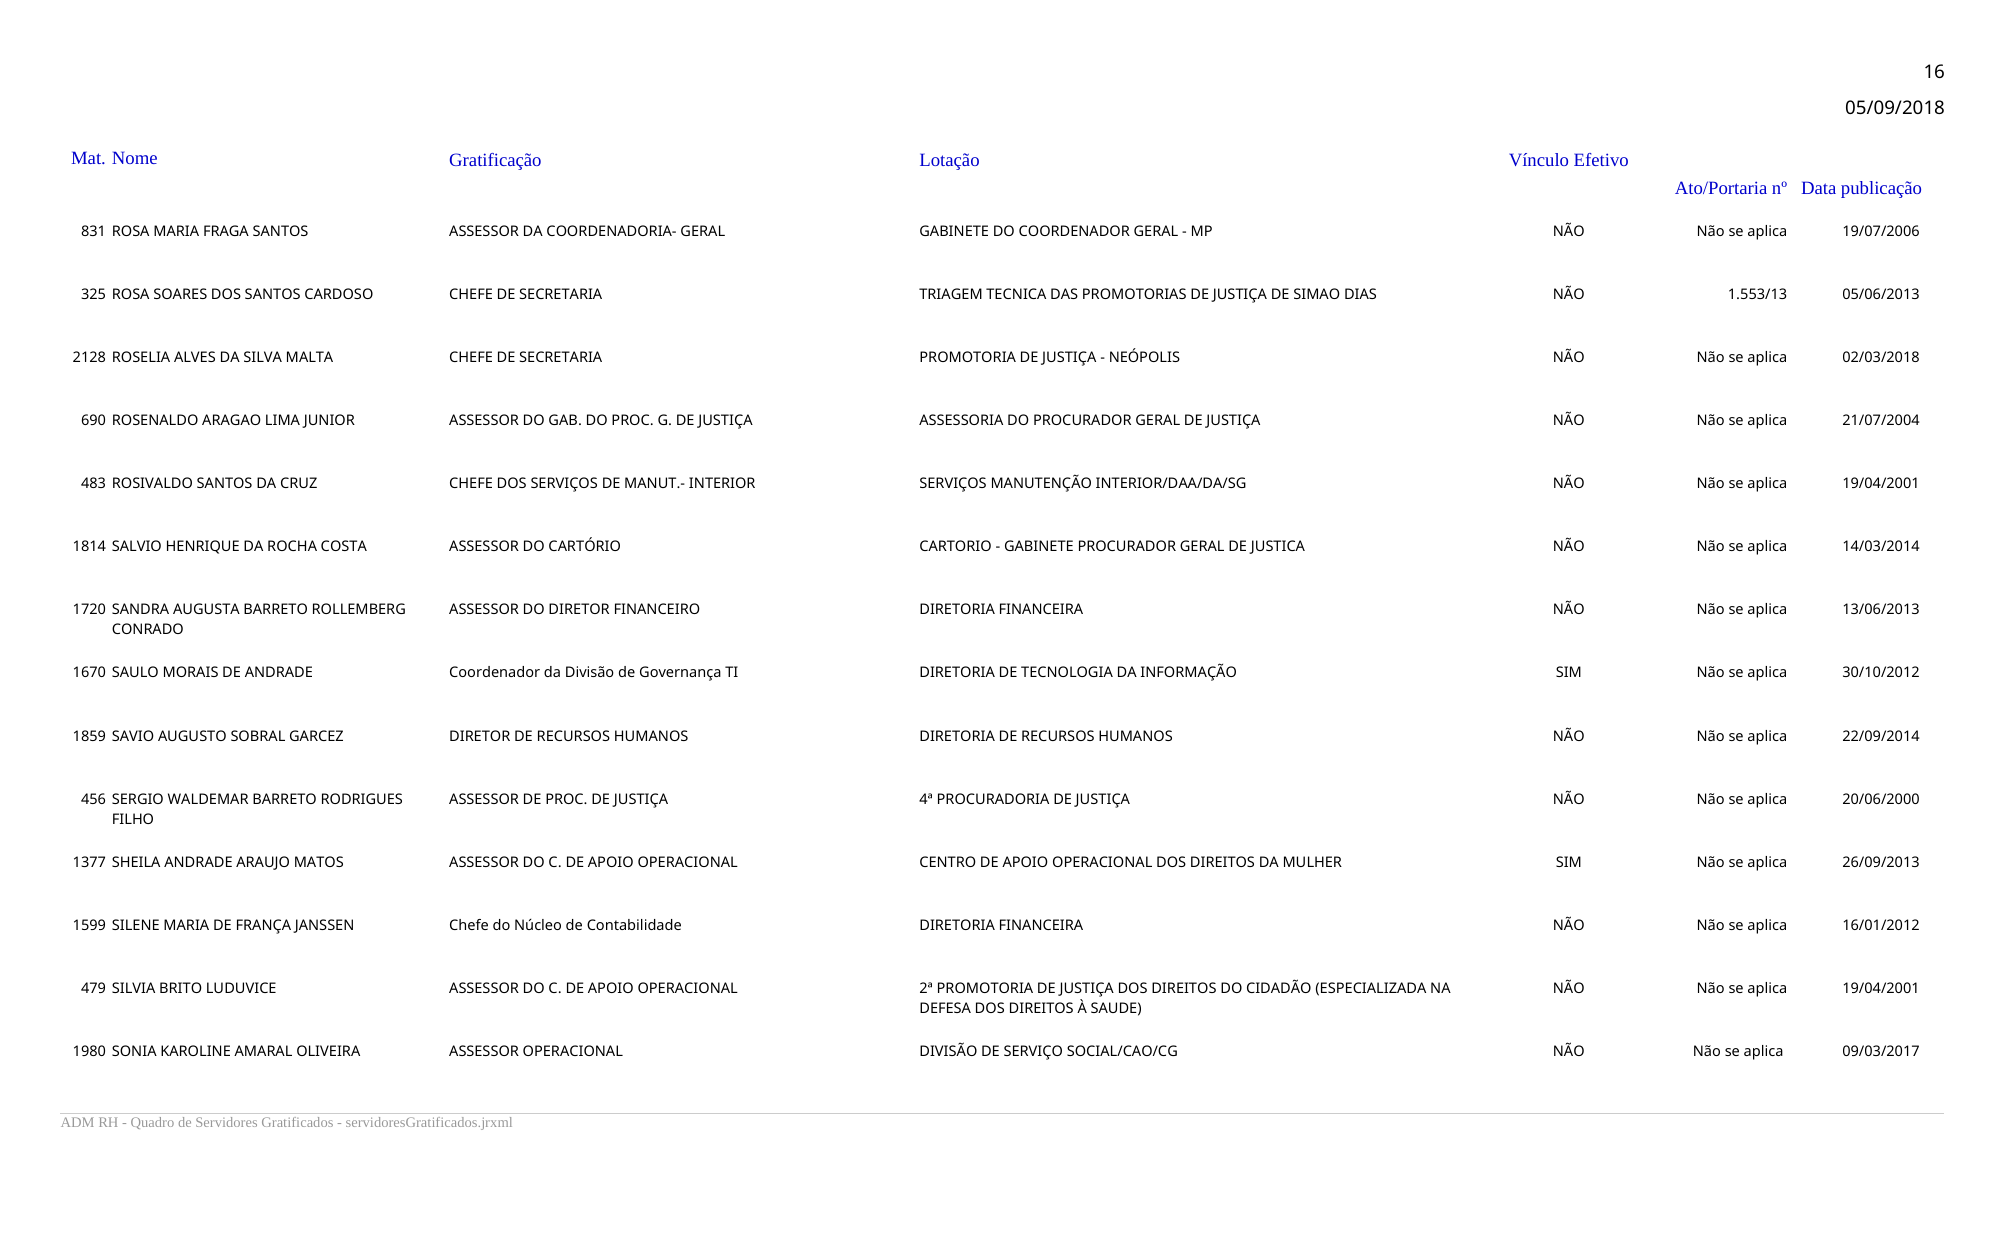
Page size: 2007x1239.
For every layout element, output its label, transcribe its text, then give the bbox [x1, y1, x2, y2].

table_cell [1642, 725, 1649, 754]
table_header [0, 0, 2007, 57]
table_cell [106, 220, 112, 249]
table_cell [1486, 1083, 2007, 1101]
table_cell [0, 209, 2007, 217]
table_cell DIRETORIA FINANCEIRA [919, 915, 1486, 975]
table_cell [0, 149, 44, 177]
table_cell Vínculo Efetivo [1495, 149, 1642, 178]
table_cell Não se aplica [1650, 599, 1787, 628]
table_cell [440, 284, 449, 312]
table_cell [1920, 536, 2007, 564]
table_cell [910, 501, 919, 515]
table_cell [0, 438, 112, 452]
table_cell Não se aplica [1650, 473, 1787, 501]
table_cell [106, 149, 112, 177]
table_cell [1486, 831, 2007, 849]
table_cell [0, 410, 9, 438]
table_cell [440, 915, 449, 943]
table_cell [1486, 179, 1495, 207]
table_cell [440, 789, 449, 817]
table_cell [440, 536, 449, 564]
table_cell [440, 691, 449, 704]
table_cell Não se aplica [1650, 789, 1787, 817]
table_cell [440, 1041, 449, 1069]
table_cell [910, 473, 919, 501]
table_cell [0, 375, 112, 389]
table_cell [1486, 565, 1495, 578]
table_cell [440, 894, 449, 912]
table_cell [1920, 662, 2007, 691]
table_cell [1486, 725, 1495, 754]
table_cell [1486, 438, 1495, 452]
table_cell SIM [1495, 662, 1642, 704]
table_cell [1642, 438, 2007, 452]
table_cell [1486, 894, 2007, 912]
table_cell [910, 452, 919, 470]
table_cell [0, 123, 2007, 146]
table_cell [910, 410, 919, 438]
table_cell [910, 149, 919, 177]
table_cell [1486, 789, 1495, 817]
table_cell [910, 284, 919, 312]
table_cell [1642, 628, 2007, 641]
table_cell [1486, 852, 1495, 880]
table_cell [910, 704, 919, 722]
table_cell [910, 312, 919, 326]
table_cell 05/06/2013 [1793, 284, 1919, 312]
table_cell [1642, 880, 2007, 894]
table_cell 1720 [9, 599, 106, 628]
table_cell TRIAGEM TECNICA DAS PROMOTORIAS DE JUSTIÇA DE SIMAO DIAS [919, 284, 1486, 344]
table_cell DIRETORIA DE RECURSOS HUMANOS [919, 725, 1486, 786]
table_cell Ato/Portaria nº [1650, 177, 1787, 207]
table_cell [440, 768, 449, 786]
table_cell [1787, 852, 1792, 880]
table_cell [0, 501, 112, 515]
table_cell SONIA KAROLINE AMARAL OLIVEIRA [112, 1041, 440, 1101]
table_cell Não se aplica [1650, 347, 1787, 375]
table_cell [1486, 375, 1495, 389]
table_cell [1642, 599, 1649, 628]
table_cell [440, 473, 449, 501]
table_cell SIM [1495, 852, 1642, 894]
table_cell [440, 515, 449, 533]
table_cell [0, 957, 112, 975]
table_cell [440, 501, 449, 515]
table_cell [106, 599, 112, 628]
table_cell [0, 817, 112, 831]
table_cell [1920, 789, 2007, 817]
table_cell 20/06/2000 [1793, 789, 1919, 817]
table_cell [910, 347, 919, 375]
table_cell 30/10/2012 [1793, 662, 1919, 691]
table_cell [106, 789, 112, 817]
table_cell [1920, 473, 2007, 501]
table_cell [106, 536, 112, 564]
table_cell 13/06/2013 [1793, 599, 1919, 628]
table_cell SILVIA BRITO LUDUVICE [112, 978, 440, 1038]
table_cell [440, 754, 449, 767]
table_cell 09/03/2017 [1793, 1041, 1919, 1069]
table_cell [106, 915, 112, 943]
table_cell [440, 1070, 449, 1083]
table_cell [1787, 978, 1792, 1006]
table_cell [1642, 817, 2007, 831]
table_cell CHEFE DOS SERVIÇOS DE MANUT.- INTERIOR [449, 473, 910, 533]
table_cell [1486, 473, 1495, 501]
table_cell [1642, 978, 1649, 1006]
table_cell [0, 943, 112, 957]
table_cell [440, 452, 449, 470]
table_cell [910, 515, 919, 533]
table_cell [0, 599, 9, 628]
table_cell ROSELIA ALVES DA SILVA MALTA [112, 347, 440, 407]
table_cell [0, 249, 112, 262]
table_cell 02/03/2018 [1793, 347, 1919, 375]
table_cell [1642, 565, 2007, 578]
table_cell [440, 220, 449, 249]
table_cell ROSA MARIA FRAGA SANTOS [112, 220, 440, 281]
table_cell SALVIO HENRIQUE DA ROCHA COSTA [112, 536, 440, 596]
table_cell [910, 438, 919, 452]
table_cell [440, 957, 449, 975]
table_cell [910, 1070, 919, 1083]
table_cell [1642, 149, 1649, 177]
table_cell [910, 1020, 919, 1038]
table_cell [1642, 312, 2007, 326]
table_cell [1642, 179, 1649, 207]
table_cell [1920, 284, 2007, 312]
table_cell [106, 473, 112, 501]
table_cell [0, 1041, 9, 1069]
table_cell DIRETORIA FINANCEIRA [919, 599, 1486, 659]
table_cell [106, 410, 112, 438]
table_cell NÃO [1495, 284, 1642, 326]
table_cell [0, 754, 112, 767]
table_cell [1486, 754, 1495, 767]
table_cell 16 [1790, 59, 1944, 85]
table_cell [0, 284, 9, 312]
table_cell CHEFE DE SECRETARIA [449, 347, 910, 407]
table_cell [910, 957, 919, 975]
table_cell DIRETOR DE RECURSOS HUMANOS [449, 725, 910, 786]
table_cell [440, 312, 449, 326]
table_cell [910, 389, 919, 407]
table_cell [0, 704, 112, 722]
table_cell [440, 978, 449, 1006]
table_cell [1642, 536, 1649, 564]
table_cell [910, 894, 919, 912]
table_cell [440, 375, 449, 389]
table_cell 19/07/2006 [1793, 220, 1919, 249]
table_cell [910, 641, 919, 659]
table_cell 456 [9, 789, 106, 817]
table_cell [440, 662, 449, 691]
table_cell [1920, 725, 2007, 754]
table_cell [0, 389, 112, 407]
table_cell Não se aplica [1650, 1041, 1787, 1069]
table_cell CARTORIO - GABINETE PROCURADOR GERAL DE JUSTICA [919, 536, 1486, 596]
table_cell 1599 [9, 915, 106, 943]
table_cell 16/01/2012 [1793, 915, 1919, 943]
table_cell Não se aplica [1650, 410, 1787, 438]
table_cell [440, 438, 449, 452]
table_cell [106, 852, 112, 880]
table_cell [0, 662, 9, 691]
table_cell Não se aplica [1650, 662, 1787, 691]
table_cell [1486, 220, 1495, 249]
table_cell [1787, 410, 1792, 438]
table_cell NÃO [1495, 473, 1642, 515]
table_cell ASSESSOR DO C. DE APOIO OPERACIONAL [449, 852, 910, 912]
table_cell [910, 628, 919, 641]
table_cell [1486, 312, 1495, 326]
table_cell Coordenador da Divisão de Governança TI [449, 662, 910, 722]
table_cell [1486, 817, 1495, 831]
table_cell SHEILA ANDRADE ARAUJO MATOS [112, 852, 440, 912]
table_cell ROSENALDO ARAGAO LIMA JUNIOR [112, 410, 440, 470]
table_cell [0, 59, 1790, 85]
table_cell [0, 852, 9, 880]
table_cell ROSIVALDO SANTOS DA CRUZ [112, 473, 440, 533]
table_cell [0, 326, 112, 344]
table_cell 19/04/2001 [1793, 978, 1919, 1006]
table_cell NÃO [1495, 915, 1642, 957]
table_cell [1486, 1041, 1495, 1069]
table_cell [910, 263, 919, 281]
table_cell [0, 515, 112, 533]
table_cell [440, 628, 449, 641]
table_cell NÃO [1495, 1041, 1642, 1083]
table_cell [0, 768, 112, 786]
table_cell [440, 880, 449, 894]
table_cell [910, 880, 919, 894]
table_cell Não se aplica [1650, 915, 1787, 943]
table_cell [1642, 662, 1649, 691]
table_cell [1486, 536, 1495, 564]
table_cell 479 [9, 978, 106, 1006]
table_cell CHEFE DE SECRETARIA [449, 284, 910, 344]
table_cell [1945, 1113, 2007, 1137]
table_header [1787, 147, 1922, 177]
table_cell [0, 85, 2007, 91]
table_cell DIVISÃO DE SERVIÇO SOCIAL/CAO/CG [919, 1041, 1486, 1101]
table_cell SAULO MORAIS DE ANDRADE [112, 662, 440, 722]
table_cell [1642, 501, 2007, 515]
table_cell 1670 [9, 662, 106, 691]
table_cell [1642, 473, 1649, 501]
table_cell 1.553/13 [1650, 284, 1787, 312]
table_cell [1920, 220, 2007, 249]
table_cell ASSESSOR DO GAB. DO PROC. G. DE JUSTIÇA [449, 410, 910, 470]
table_cell [440, 704, 449, 722]
table_cell 1859 [9, 725, 106, 754]
table_cell [106, 662, 112, 691]
table_cell [1787, 536, 1792, 564]
table_cell [1486, 578, 2007, 596]
table_cell DIRETORIA DE TECNOLOGIA DA INFORMAÇÃO [919, 662, 1486, 722]
table_cell [1922, 179, 2007, 207]
table_cell NÃO [1495, 725, 1642, 767]
table_cell [0, 691, 112, 704]
table_cell [910, 831, 919, 849]
table_cell [0, 179, 44, 207]
table_cell [1486, 641, 2007, 659]
table_cell NÃO [1495, 978, 1642, 1020]
table_cell ASSESSOR OPERACIONAL [449, 1041, 910, 1101]
table_cell SERVIÇOS MANUTENÇÃO INTERIOR/DAA/DA/SG [919, 473, 1486, 533]
table_cell [0, 1006, 112, 1020]
table_cell [1787, 662, 1792, 691]
table_cell ASSESSORIA DO PROCURADOR GERAL DE JUSTIÇA [919, 410, 1486, 470]
table_cell [910, 220, 919, 249]
table_cell [0, 628, 112, 641]
table_cell [1486, 410, 1495, 438]
table_cell Data publicação [1787, 177, 1922, 207]
table_cell [910, 978, 919, 1006]
table_cell [440, 578, 449, 596]
table_cell [0, 1113, 60, 1137]
table_cell [1486, 628, 1495, 641]
table_cell [0, 220, 9, 249]
table_cell [1486, 768, 2007, 786]
table_cell [1486, 263, 2007, 281]
table_cell [440, 565, 449, 578]
table_cell [440, 831, 449, 849]
table_cell [910, 375, 919, 389]
table_cell ROSA SOARES DOS SANTOS CARDOSO [112, 284, 440, 344]
table_cell [1642, 789, 1649, 817]
table_cell [0, 1083, 112, 1101]
table_cell SILENE MARIA DE FRANÇA JANSSEN [112, 915, 440, 975]
table_cell [1486, 691, 1495, 704]
table_cell [910, 852, 919, 880]
table_cell [449, 178, 910, 207]
table_cell [0, 536, 9, 564]
table_cell [0, 452, 112, 470]
table_cell 22/09/2014 [1793, 725, 1919, 754]
table_cell ASSESSOR DO DIRETOR FINANCEIRO [449, 599, 910, 659]
table_cell 19/04/2001 [1793, 473, 1919, 501]
table_cell [1486, 662, 1495, 691]
table_cell [910, 536, 919, 564]
table_cell Não se aplica [1650, 536, 1787, 564]
table_cell [1945, 59, 2007, 85]
table_cell [0, 347, 9, 375]
table_cell NÃO [1495, 220, 1642, 262]
table_cell [1486, 943, 1495, 957]
table_cell 1980 [9, 1041, 106, 1069]
table_cell [0, 263, 112, 281]
table_cell [1642, 220, 1649, 249]
table_cell [1486, 452, 2007, 470]
table_cell [0, 565, 112, 578]
table_cell [1787, 284, 1792, 312]
table_cell [910, 768, 919, 786]
table_cell [0, 578, 112, 596]
table_cell 1814 [9, 536, 106, 564]
table_cell 2ª PROMOTORIA DE JUSTIÇA DOS DIREITOS DO CIDADÃO (ESPECIALIZADA NA DEFESA DOS DIREITOS À SAUDE) [919, 978, 1486, 1038]
table_cell 05/09/2018 [1790, 95, 1944, 123]
table_cell Não se aplica [1650, 725, 1787, 754]
table_cell [106, 725, 112, 754]
table_cell [1920, 347, 2007, 375]
table_cell [0, 312, 112, 326]
table_cell [1486, 284, 1495, 312]
table_cell [910, 754, 919, 767]
table_cell [910, 565, 919, 578]
table_cell [919, 178, 1486, 207]
table_cell [910, 1041, 919, 1069]
table_cell Não se aplica [1650, 220, 1787, 249]
table_cell [0, 1020, 112, 1038]
table_cell [910, 691, 919, 704]
table_cell [1642, 691, 2007, 704]
table_cell Gratificação [449, 149, 910, 178]
table_cell [1642, 1041, 1649, 1069]
table_cell [1642, 410, 1649, 438]
table_cell [440, 410, 449, 438]
table_cell [440, 943, 449, 957]
table_cell [910, 789, 919, 817]
table_cell [1642, 1006, 2007, 1020]
table_cell [440, 1006, 449, 1020]
table_cell [1920, 410, 2007, 438]
table_cell GABINETE DO COORDENADOR GERAL - MP [919, 220, 1486, 281]
table_cell [0, 1070, 112, 1083]
table_cell [1486, 1070, 1495, 1083]
table_cell [0, 789, 9, 817]
table_cell [1642, 915, 1649, 943]
table_cell [1486, 149, 1495, 177]
table_cell [910, 662, 919, 691]
table_cell [1486, 599, 1495, 628]
table_header Nome [112, 147, 199, 177]
table_cell NÃO [1495, 536, 1642, 578]
table_cell [910, 725, 919, 754]
table_cell [0, 473, 9, 501]
table_cell [1642, 754, 2007, 767]
table_cell SANDRA AUGUSTA BARRETO ROLLEMBERG CONRADO [112, 599, 440, 659]
table_cell [0, 915, 9, 943]
table_cell SERGIO WALDEMAR BARRETO RODRIGUES FILHO [112, 789, 440, 849]
table_cell [1486, 880, 1495, 894]
table_cell [440, 725, 449, 754]
table_cell [1642, 852, 1649, 880]
table_cell [106, 1041, 112, 1069]
table_cell [910, 179, 919, 207]
table_cell Lotação [919, 149, 1486, 178]
table_cell [1787, 915, 1792, 943]
table_cell [1486, 915, 1495, 943]
table_cell [440, 263, 449, 281]
table_cell [1486, 1020, 2007, 1038]
table_cell [106, 284, 112, 312]
table_cell [106, 179, 112, 207]
table_cell [1920, 978, 2007, 1006]
table_cell [910, 599, 919, 628]
table_cell [1486, 704, 2007, 722]
table_cell ASSESSOR DA COORDENADORIA- GERAL [449, 220, 910, 281]
table_cell [1787, 789, 1792, 817]
table_cell [0, 978, 9, 1006]
table_cell [0, 641, 112, 659]
table_cell [1486, 326, 2007, 344]
table_cell [910, 326, 919, 344]
table_cell [440, 1020, 449, 1038]
table_cell [199, 149, 449, 177]
table_cell 21/07/2004 [1793, 410, 1919, 438]
table_cell [1486, 978, 1495, 1006]
table_cell [1486, 515, 2007, 533]
table_cell ASSESSOR DO CARTÓRIO [449, 536, 910, 596]
table_cell [440, 347, 449, 375]
table_cell [910, 1006, 919, 1020]
table_cell [0, 894, 112, 912]
table_cell [910, 943, 919, 957]
table_header Mat. [44, 147, 106, 177]
table_cell [1922, 149, 2007, 177]
table_cell [910, 249, 919, 262]
table_cell 1377 [9, 852, 106, 880]
table_cell [106, 347, 112, 375]
table_cell [199, 179, 449, 207]
table_cell [106, 978, 112, 1006]
table_cell ASSESSOR DO C. DE APOIO OPERACIONAL [449, 978, 910, 1038]
table_cell [440, 599, 449, 628]
table_cell [1486, 389, 2007, 407]
table_cell SAVIO AUGUSTO SOBRAL GARCEZ [112, 725, 440, 786]
table_cell [44, 177, 106, 207]
table_cell [1642, 943, 2007, 957]
table_cell [1642, 249, 2007, 262]
table_cell [910, 817, 919, 831]
table_cell 831 [9, 220, 106, 249]
table_cell [1787, 220, 1792, 249]
table_cell ASSESSOR DE PROC. DE JUSTIÇA [449, 789, 910, 849]
table_cell [1787, 1041, 1792, 1069]
table_cell [440, 249, 449, 262]
table_cell 4ª PROCURADORIA DE JUSTIÇA [919, 789, 1486, 849]
table_cell 325 [9, 284, 106, 312]
table_cell [1787, 725, 1792, 754]
table_cell Chefe do Núcleo de Contabilidade [449, 915, 910, 975]
table_cell [1642, 284, 1649, 312]
table_cell [1495, 178, 1642, 207]
table_cell [440, 326, 449, 344]
table_cell [1920, 852, 2007, 880]
table_cell [0, 880, 112, 894]
table_cell NÃO [1495, 347, 1642, 389]
table_cell [440, 852, 449, 880]
table_cell PROMOTORIA DE JUSTIÇA - NEÓPOLIS [919, 347, 1486, 407]
table_cell [1787, 599, 1792, 628]
table_cell [910, 1083, 919, 1101]
table_cell [1920, 1041, 2007, 1069]
table_header [1650, 147, 1787, 177]
table_cell [440, 389, 449, 407]
table_cell [1787, 473, 1792, 501]
table_cell NÃO [1495, 599, 1642, 641]
table_cell 2128 [9, 347, 106, 375]
table_cell [0, 725, 9, 754]
table_cell NÃO [1495, 410, 1642, 452]
table_cell [1642, 375, 2007, 389]
table_cell [440, 641, 449, 659]
table_cell CENTRO DE APOIO OPERACIONAL DOS DIREITOS DA MULHER [919, 852, 1486, 912]
table_cell [0, 95, 1790, 123]
table_cell [112, 177, 199, 207]
table_cell [1642, 347, 1649, 375]
table_cell ADM RH - Quadro de Servidores Gratificados - servidoresGratificados.jrxml [60, 1114, 1944, 1137]
table_cell 483 [9, 473, 106, 501]
table_cell 14/03/2014 [1793, 536, 1919, 564]
table_cell [1787, 347, 1792, 375]
table_cell [1486, 1006, 1495, 1020]
table_cell Não se aplica [1650, 978, 1787, 1006]
table_cell Não se aplica [1650, 852, 1787, 880]
table_cell [1920, 915, 2007, 943]
table_cell [1486, 249, 1495, 262]
table_cell NÃO [1495, 789, 1642, 831]
table_cell [1642, 1070, 2007, 1083]
table_cell [1486, 347, 1495, 375]
table_cell 690 [9, 410, 106, 438]
table_cell 26/09/2013 [1793, 852, 1919, 880]
table_cell [0, 1101, 2007, 1113]
table_cell [910, 578, 919, 596]
table_cell [1486, 501, 1495, 515]
table_cell [910, 915, 919, 943]
table_cell [1945, 95, 2007, 123]
table_cell [1920, 599, 2007, 628]
table_cell [440, 817, 449, 831]
table_cell [0, 831, 112, 849]
table_cell [440, 1083, 449, 1101]
table_cell [1486, 957, 2007, 975]
